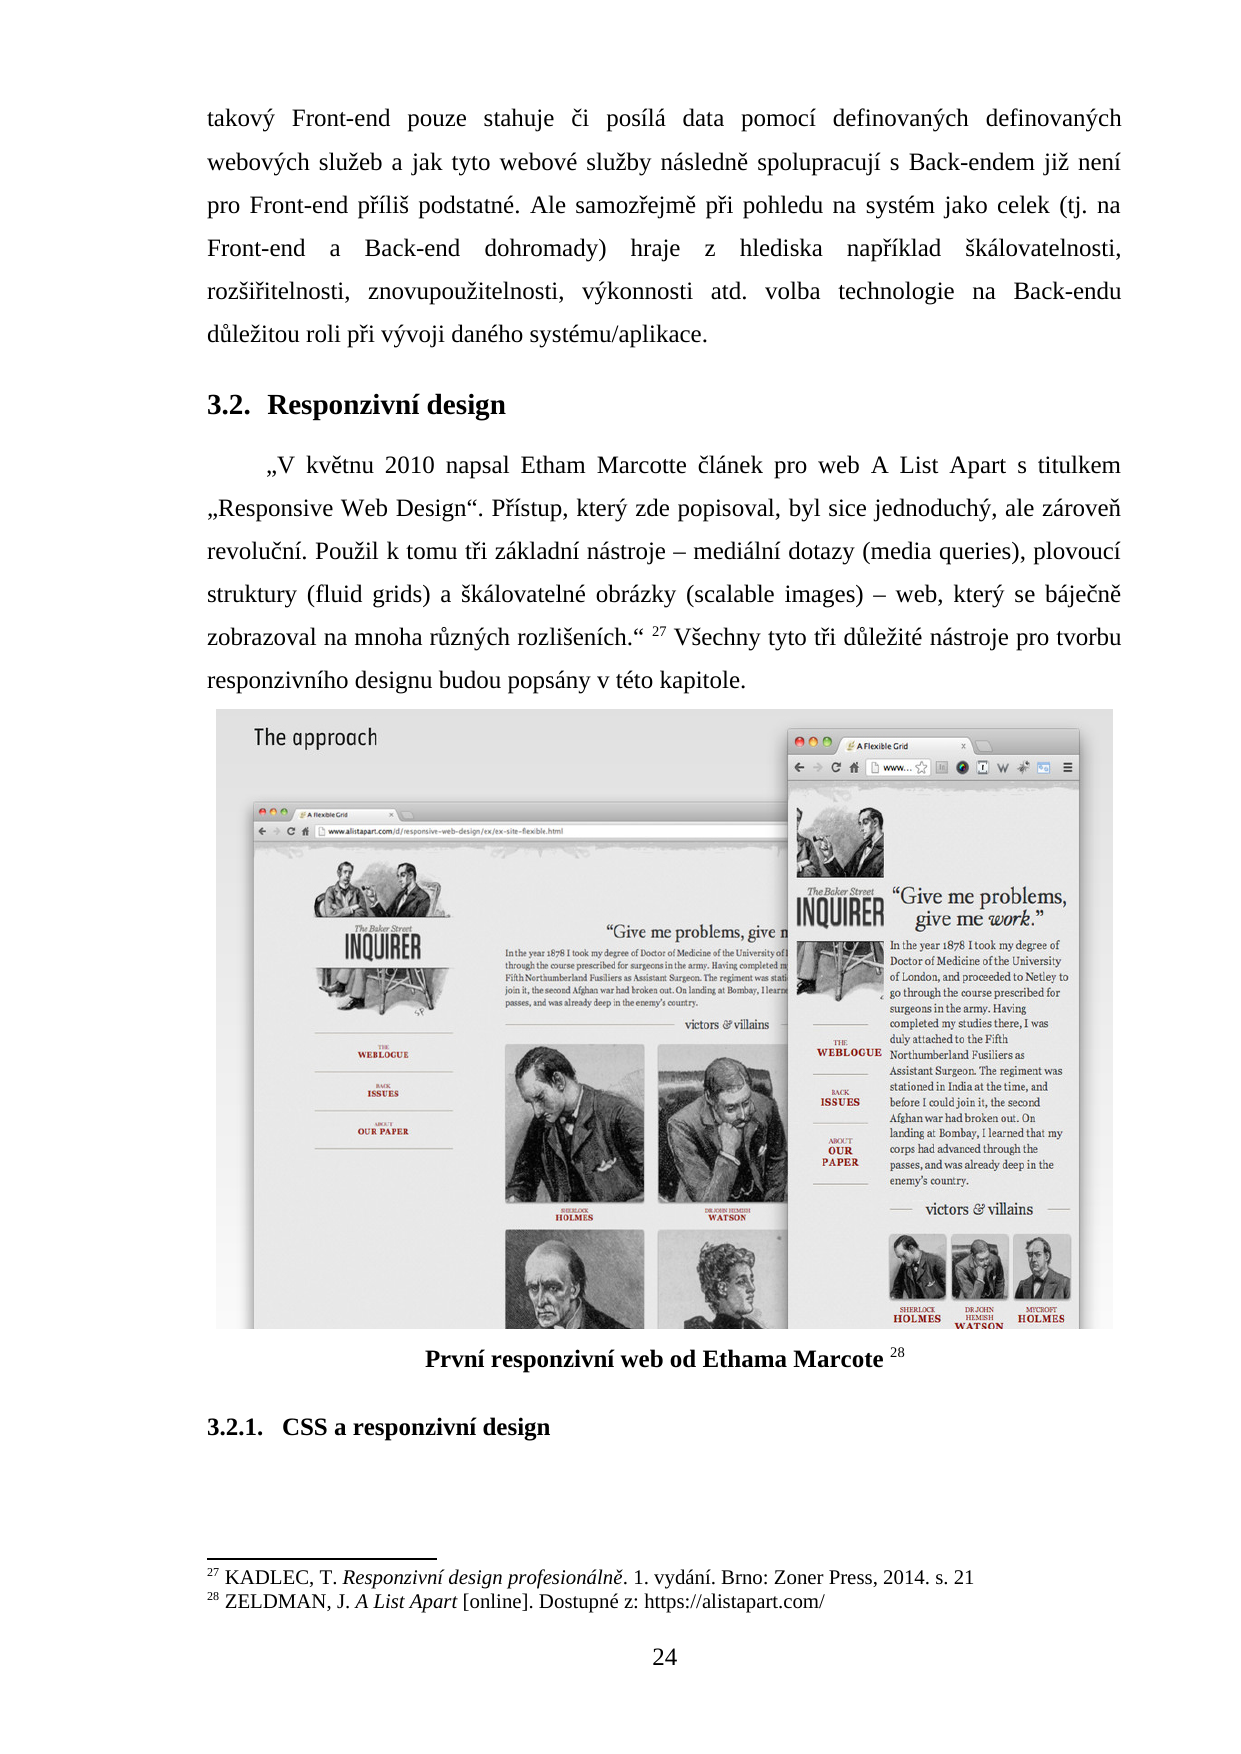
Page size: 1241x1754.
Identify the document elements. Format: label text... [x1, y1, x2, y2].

text takový Front-end pouze stahuje či posílá data pomocí definovaných definovaných webových služeb a jak tyto webové služby následně spolupracují s Back-endem již není pro Front-end příliš podstatné. Ale samozřejmě při pohledu na systém jako celek (tj. na Front-end a Back-end dohromady) hraje z hlediska například škálovatelnosti, rozšiřitelnosti, znovupoužitelnosti, výkonnosti atd. volba technologie na Back-endu důležitou roli při vývoji daného systému/aplikace. [207, 103, 1122, 348]
list ZELDMAN, J. A List Apart [online]. Dostupné z: https://alistapart.com/ [207, 1589, 1122, 1613]
subtitle Responzivní design [207, 387, 1122, 421]
picture [217, 709, 1113, 1329]
list KADLEC, T. Responzivní design profesionálně. 1. vydání. Brno: Zoner Press, 2014. s. 21 [207, 1565, 1122, 1589]
text První responzivní web od Ethama Marcote [207, 1329, 1122, 1372]
subtitle CSS a responzivní design [207, 1412, 1122, 1441]
text „V květnu 2010 napsal Etham Marcotte článek pro web A List Apart s titulkem „Responsive Web Design“. Přístup, který zde popisoval, byl sice jednoduchý, ale zároveň revoluční. Použil k tomu tři základní nástroje – mediální dotazy (media queries), plovoucí struktury (fluid grids) a škálovatelné obrázky (scalable images) – web, který se báječně zobrazoval na mnoha různých rozlišeních.“ Všechny tyto tři důležité nástroje pro tvorbu responzivního designu budou popsány v této kapitole. [207, 450, 1122, 694]
